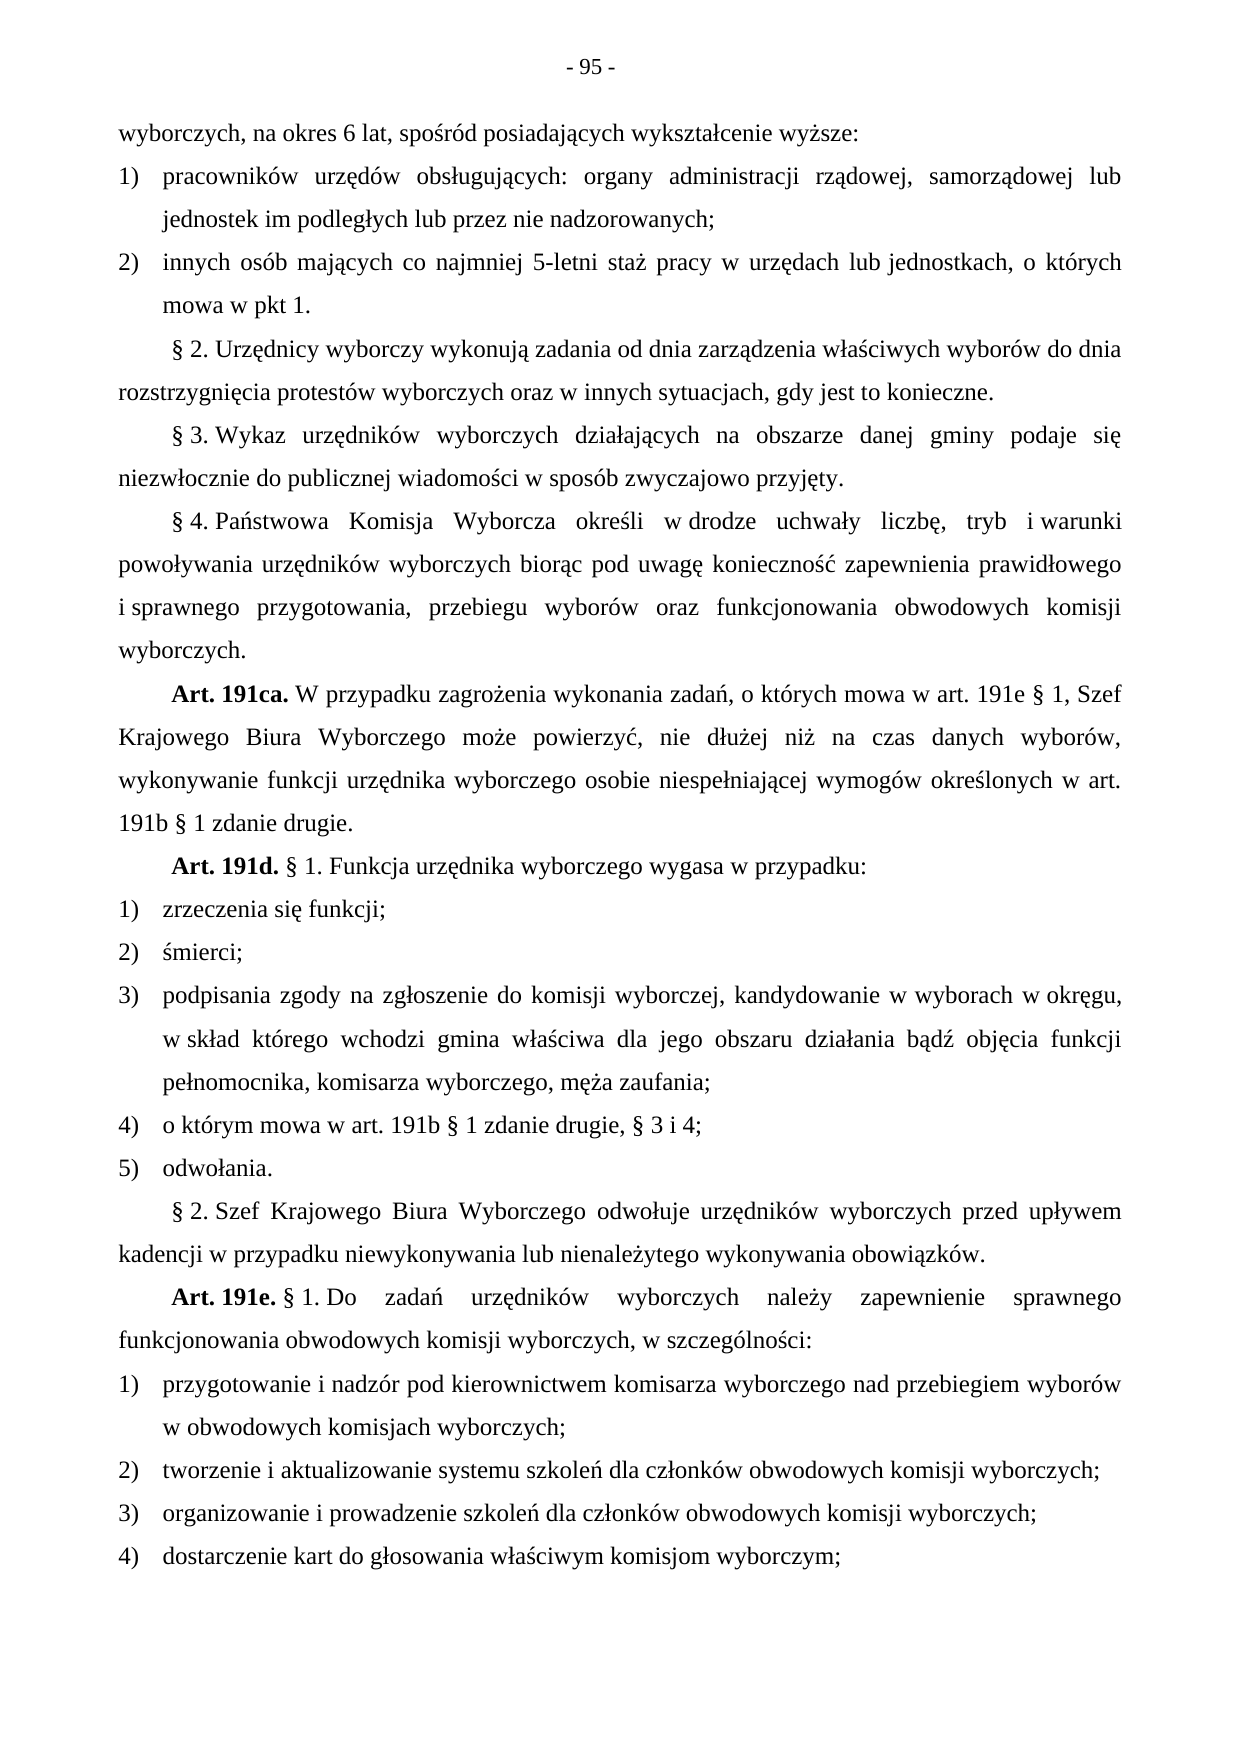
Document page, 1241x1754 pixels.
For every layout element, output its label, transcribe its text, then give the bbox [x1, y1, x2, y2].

text 3) podpisania zgody na zgłoszenie do komisji wyborczej, kandydowanie w wyborach w okręgu, w skład którego wchodzi gmina właściwa dla jego obszaru działania bądź objęcia funkcji pełnomocnika, komisarza wyborczego, męża zaufania; [118, 981, 1122, 1096]
text § 2. Szef Krajowego Biura Wyborczego odwołuje urzędników wyborczych przed upływem kadencji w przypadku niewykonywania lub nienależytego wykonywania obowiązków. [118, 1196, 1122, 1268]
text 1) przygotowanie i nadzór pod kierownictwem komisarza wyborczego nad przebiegiem wyborów w obwodowych komisjach wyborczych; [118, 1369, 1122, 1441]
text 1) pracowników urzędów obsługujących: organy administracji rządowej, samorządowej lub jednostek im podległych lub przez nie nadzorowanych; [118, 161, 1122, 233]
text Art. 191e. § 1. Do zadań urzędników wyborczych należy zapewnienie sprawnego funkcjonowania obwodowych komisji wyborczych, w szczególności: [118, 1282, 1122, 1354]
text 4) dostarczenie kart do głosowania właściwym komisjom wyborczym; [118, 1541, 1122, 1570]
text wyborczych, na okres 6 lat, spośród posiadających wykształcenie wyższe: [118, 118, 1122, 147]
text § 4. Państwowa Komisja Wyborcza określi w drodze uchwały liczbę, tryb i warunki powoływania urzędników wyborczych biorąc pod uwagę konieczność zapewnienia prawidłowego i sprawnego przygotowania, przebiegu wyborów oraz funkcjonowania obwodowych komisji wyborczych. [118, 506, 1122, 664]
text 3) organizowanie i prowadzenie szkoleń dla członków obwodowych komisji wyborczych; [118, 1498, 1122, 1527]
text Art. 191d. § 1. Funkcja urzędnika wyborczego wygasa w przypadku: [118, 851, 1122, 880]
text Art. 191ca. W przypadku zagrożenia wykonania zadań, o których mowa w art. 191e § 1, Szef Krajowego Biura Wyborczego może powierzyć, nie dłużej niż na czas danych wyborów, wykonywanie funkcji urzędnika wyborczego osobie niespełniającej wymogów określonych w art. 191b § 1 zdanie drugie. [118, 679, 1122, 837]
text 4) o którym mowa w art. 191b § 1 zdanie drugie, § 3 i 4; [118, 1110, 1122, 1139]
text § 2. Urzędnicy wyborczy wykonują zadania od dnia zarządzenia właściwych wyborów do dnia rozstrzygnięcia protestów wyborczych oraz w innych sytuacjach, gdy jest to konieczne. [118, 334, 1122, 406]
text 5) odwołania. [118, 1153, 1122, 1182]
text 2) śmierci; [118, 937, 1122, 966]
text 2) innych osób mających co najmniej 5-letni staż pracy w urzędach lub jednostkach, o których mowa w pkt 1. [118, 247, 1122, 319]
text § 3. Wykaz urzędników wyborczych działających na obszarze danej gminy podaje się niezwłocznie do publicznej wiadomości w sposób zwyczajowo przyjęty. [118, 420, 1122, 492]
text 2) tworzenie i aktualizowanie systemu szkoleń dla członków obwodowych komisji wyborczych; [118, 1455, 1122, 1484]
text 1) zrzeczenia się funkcji; [118, 894, 1122, 923]
